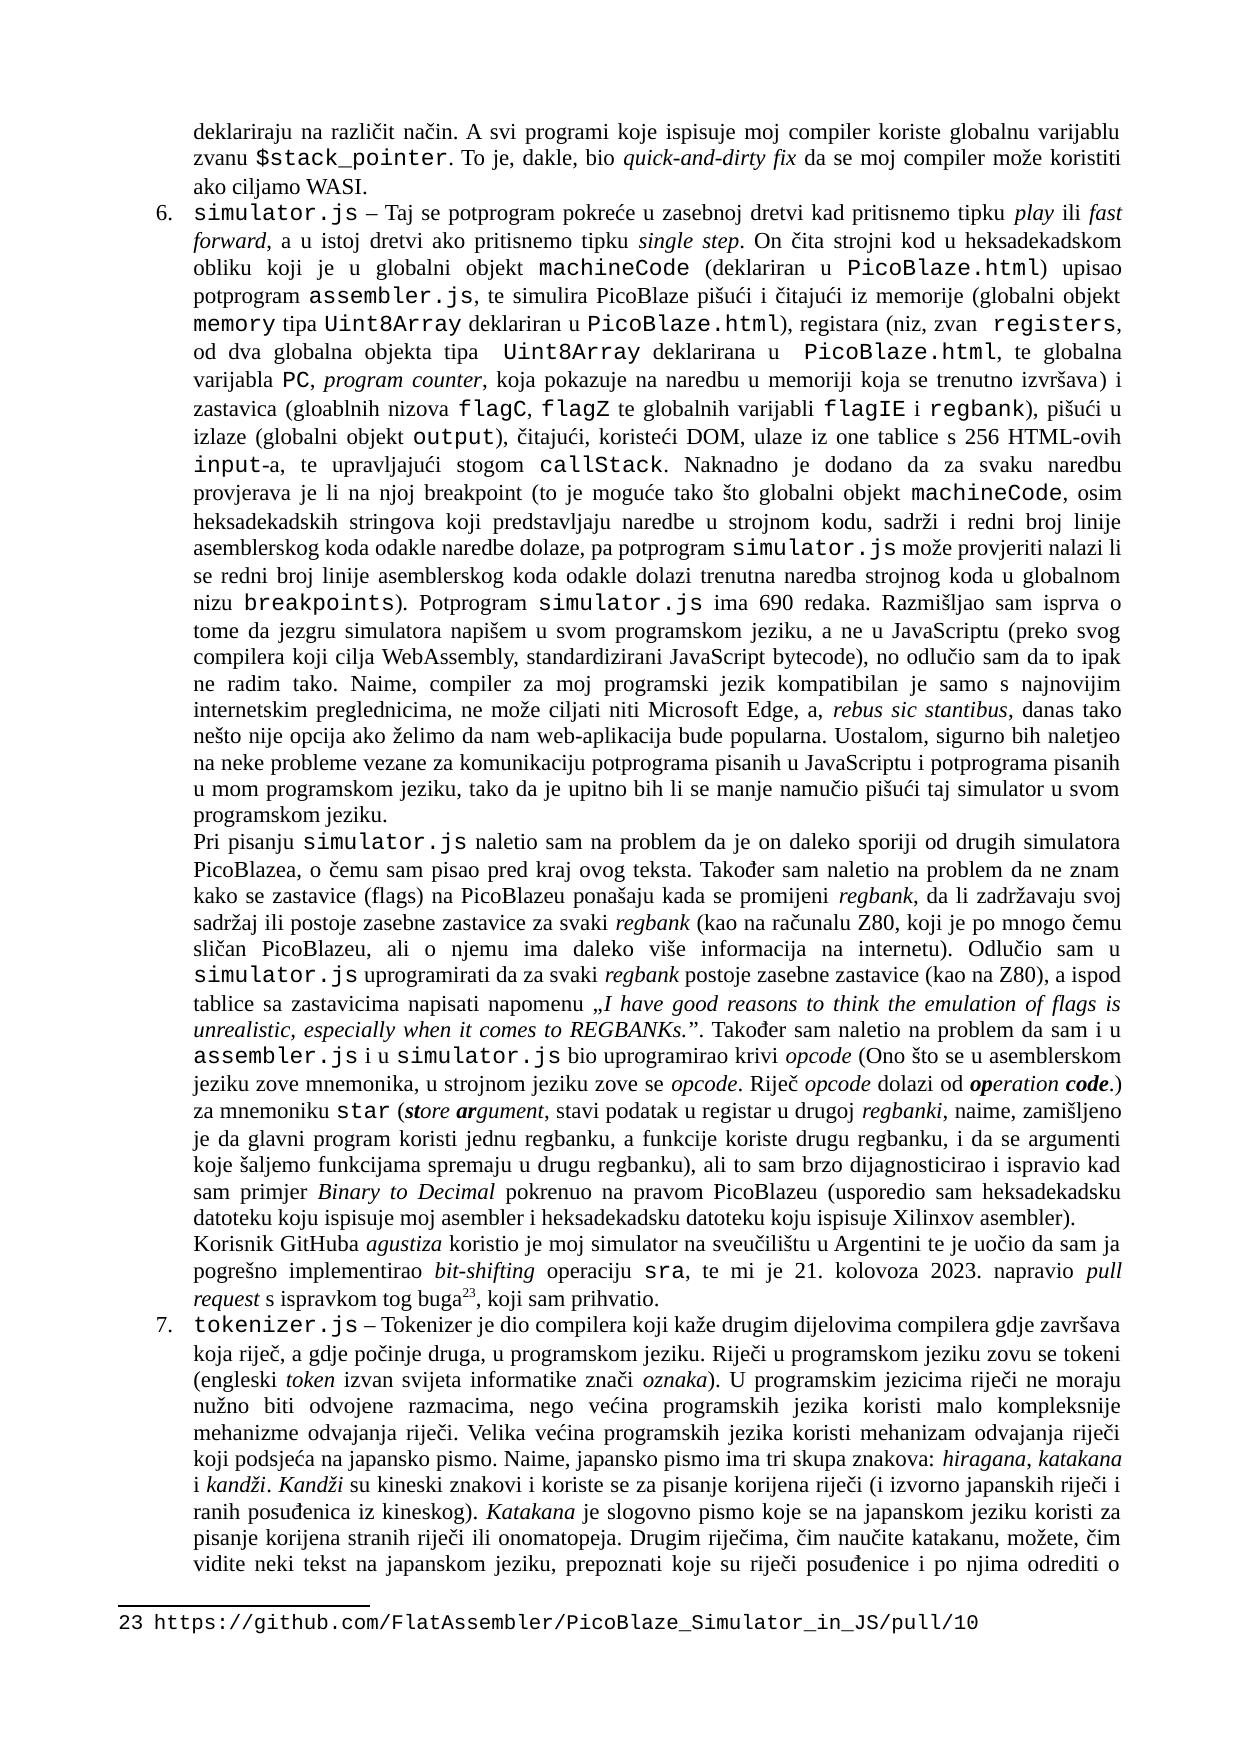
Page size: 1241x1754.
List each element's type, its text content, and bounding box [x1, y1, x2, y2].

list deklariraju na različit način. A svi programi koje ispisuje moj compiler koriste globalnu varijablu zvanu $stack_pointer. To je, dakle, bio quick-and-dirty fix da se moj compiler može koristiti ako ciljamo WASI. [156, 118, 1122, 199]
list Pri pisanju simulator.js naletio sam na problem da je on daleko sporiji od drugih simulatora PicoBlazea, o čemu sam pisao pred kraj ovog teksta. Također sam naletio na problem da ne znam kako se zastavice (flags) na PicoBlazeu ponašaju kada se promijeni regbank, da li zadržavaju svoj sadržaj ili postoje zasebne zastavice za svaki regbank (kao na računalu Z80, koji je po mnogo čemu sličan PicoBlazeu, ali o njemu ima daleko više informacija na internetu). Odlučio sam u simulator.js uprogramirati da za svaki regbank postoje zasebne zastavice (kao na Z80), a ispod tablice sa zastavicima napisati napomenu „I have good reasons to think the emulation of flags is unrealistic, especially when it comes to REGBANKs.”. Također sam naletio na problem da sam i u assembler.js i u simulator.js bio uprogramirao krivi opcode (Ono što se u asemblerskom jeziku zove mnemonika, u strojnom jeziku zove se opcode. Riječ opcode dolazi od operation code.) za mnemoniku star (store argument, stavi podatak u registar u drugoj regbanki, naime, zamišljeno je da glavni program koristi jednu regbanku, a funkcije koriste drugu regbanku, i da se argumenti koje šaljemo funkcijama spremaju u drugu regbanku), ali to sam brzo dijagnosticirao i ispravio kad sam primjer Binary to Decimal pokrenuo na pravom PicoBlazeu (usporedio sam heksadekadsku datoteku koju ispisuje moj asembler i heksadekadsku datoteku koju ispisuje Xilinxov asembler). [156, 828, 1122, 1231]
list https://github.com/FlatAssembler/PicoBlaze_Simulator_in_JS/pull/10 [118, 1612, 1122, 1636]
list simulator.js – Taj se potprogram pokreće u zasebnoj dretvi kad pritisnemo tipku play ili fast forward, a u istoj dretvi ako pritisnemo tipku single step. On čita strojni kod u heksadekadskom obliku koji je u globalni objekt machineCode (deklariran u PicoBlaze.html) upisao potprogram assembler.js, te simulira PicoBlaze pišući i čitajući iz memorije (globalni objekt memory tipa Uint8Array deklariran u PicoBlaze.html), registara (niz, zvan registers, od dva globalna objekta tipa Uint8Array deklarirana u PicoBlaze.html, te globalna varijabla PC, program counter, koja pokazuje na naredbu u memoriji koja se trenutno izvršava) i zastavica (gloablnih nizova flagC, flagZ te globalnih varijabli flagIE i regbank), pišući u izlaze (globalni objekt output), čitajući, koristeći DOM, ulaze iz one tablice s 256 HTML-ovih input-a, te upravljajući stogom callStack. Naknadno je dodano da za svaku naredbu provjerava je li na njoj breakpoint (to je moguće tako što globalni objekt machineCode, osim heksadekadskih stringova koji predstavljaju naredbe u strojnom kodu, sadrži i redni broj linije asemblerskog koda odakle naredbe dolaze, pa potprogram simulator.js može provjeriti nalazi li se redni broj linije asemblerskog koda odakle dolazi trenutna naredba strojnog koda u globalnom nizu breakpoints). Potprogram simulator.js ima 690 redaka. Razmišljao sam isprva o tome da jezgru simulatora napišem u svom programskom jeziku, a ne u JavaScriptu (preko svog compilera koji cilja WebAssembly, standardizirani JavaScript bytecode), no odlučio sam da to ipak ne radim tako. Naime, compiler za moj programski jezik kompatibilan je samo s najnovijim internetskim preglednicima, ne može ciljati niti Microsoft Edge, a, rebus sic stantibus, danas tako nešto nije opcija ako želimo da nam web-aplikacija bude popularna. Uostalom, sigurno bih naletjeo na neke probleme vezane za komunikaciju potprograma pisanih u JavaScriptu i potprograma pisanih u mom programskom jeziku, tako da je upitno bih li se manje namučio pišući taj simulator u svom programskom jeziku. [156, 199, 1122, 828]
list Korisnik GitHuba agustiza koristio je moj simulator na sveučilištu u Argentini te je uočio da sam ja pogrešno implementirao bit-shifting operaciju sra, te mi je 21. kolovoza 2023. napravio pull request s ispravkom tog buga, koji sam prihvatio. [156, 1231, 1122, 1311]
list tokenizer.js – Tokenizer je dio compilera koji kaže drugim dijelovima compilera gdje završava koja riječ, a gdje počinje druga, u programskom jeziku. Riječi u programskom jeziku zovu se tokeni (engleski token izvan svijeta informatike znači oznaka). U programskim jezicima riječi ne moraju nužno biti odvojene razmacima, nego većina programskih jezika koristi malo kompleksnije mehanizme odvajanja riječi. Velika većina programskih jezika koristi mehanizam odvajanja riječi koji podsjeća na japansko pismo. Naime, japansko pismo ima tri skupa znakova: hiragana, katakana i kandži. Kandži su kineski znakovi i koriste se za pisanje korijena riječi (i izvorno japanskih riječi i ranih posuđenica iz kineskog). Katakana je slogovno pismo koje se na japanskom jeziku koristi za pisanje korijena stranih riječi ili onomatopeja. Drugim riječima, čim naučite katakanu, možete, čim vidite neki tekst na japanskom jeziku, prepoznati koje su riječi posuđenice i po njima odrediti o [156, 1311, 1122, 1577]
